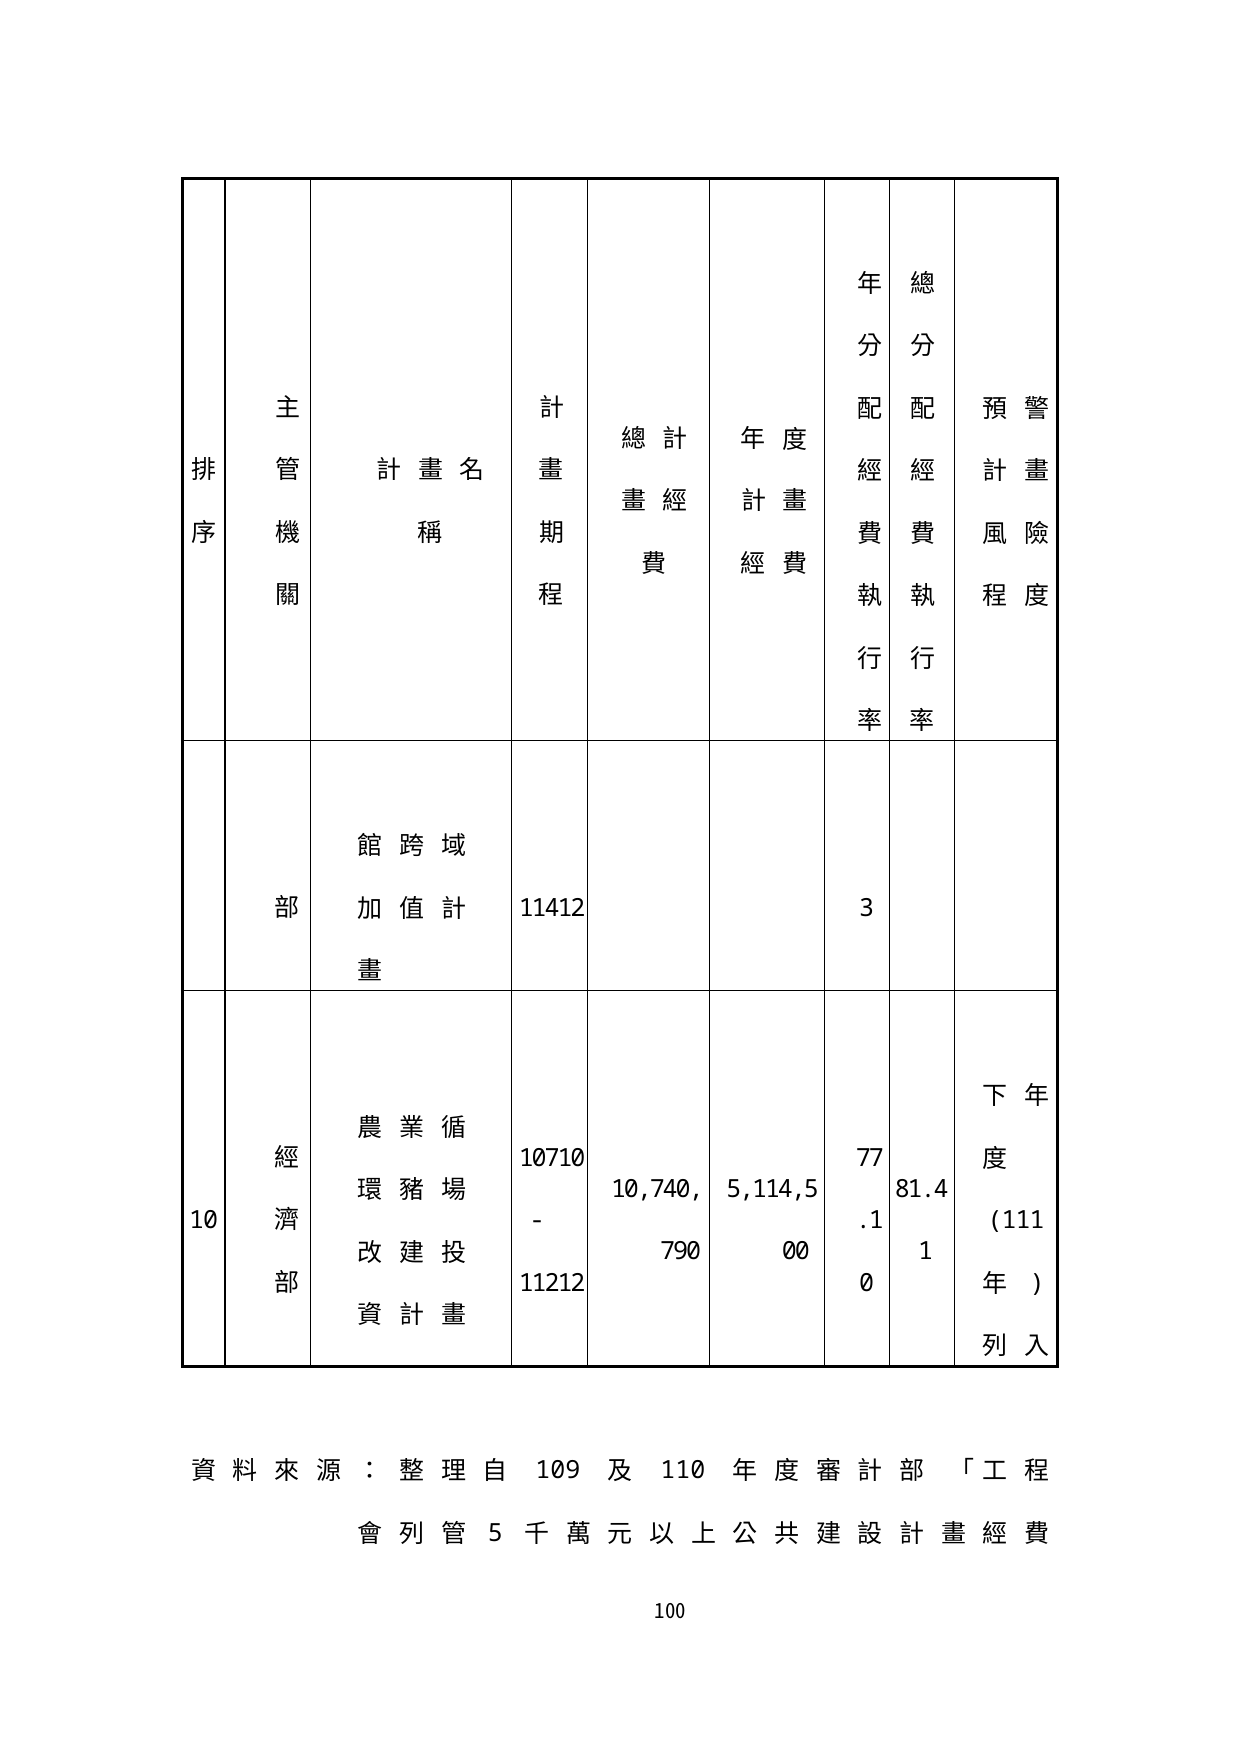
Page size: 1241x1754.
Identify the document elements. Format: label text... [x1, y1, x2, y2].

table_header 年分配經費執行率 [825, 180, 889, 740]
table_cell [184, 741, 224, 990]
table_header 主管 機關 [226, 180, 310, 740]
table_header 年度計畫經費 [710, 180, 824, 740]
table_cell 下年度(111年)列入 [955, 991, 1056, 1365]
table_cell 81.41 [890, 991, 954, 1365]
table_header 排序 [184, 180, 224, 740]
table_cell 10 [184, 991, 224, 1365]
table_header 總計畫經費 [588, 180, 709, 740]
table_header 總分配經費執行率 [890, 180, 954, 740]
table_header 預警計畫風險程度 [955, 180, 1056, 740]
table_cell [955, 741, 1056, 990]
text 資料來源：整理自109及110年度審計部「工程會列管5千萬元以上公共建設計畫經費 [183, 1427, 1058, 1552]
table_cell 農業循環豬場改建投資計畫 [311, 991, 511, 1365]
table_cell 10,740,790 [588, 991, 709, 1365]
table_cell [890, 741, 954, 990]
table_cell 3 [825, 741, 889, 990]
table_header 計畫名稱 [311, 180, 511, 740]
table_cell 部 [226, 741, 310, 990]
table_header 計畫 期程 [512, 180, 587, 740]
table_cell 77.10 [825, 991, 889, 1365]
table_cell 5,114,500 [710, 991, 824, 1365]
table_cell 館跨域加值計畫 [311, 741, 511, 990]
table_cell [710, 741, 824, 990]
table_cell [588, 741, 709, 990]
table_cell 10710- 11212 [512, 991, 587, 1365]
table_cell 11412 [512, 741, 587, 990]
table_cell 經濟部 [226, 991, 310, 1365]
